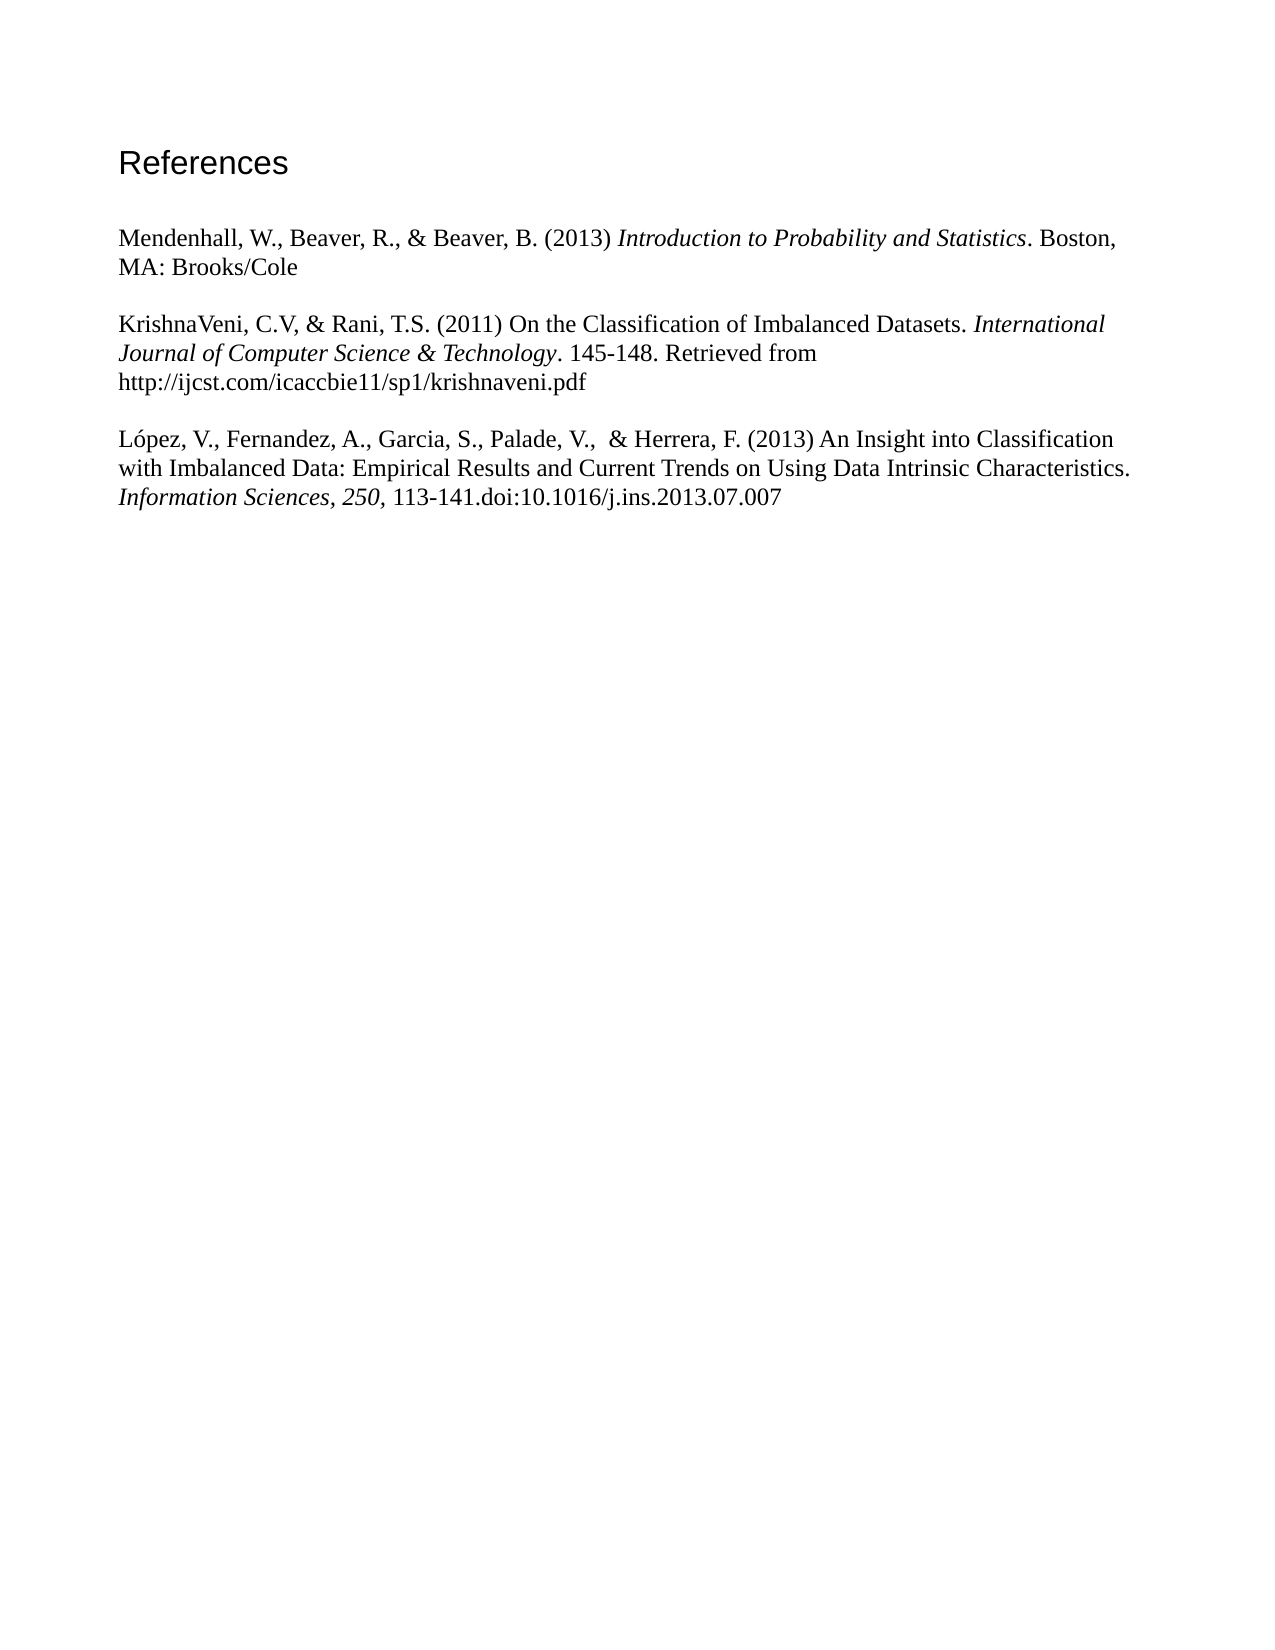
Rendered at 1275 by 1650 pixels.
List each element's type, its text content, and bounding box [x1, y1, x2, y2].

text KrishnaVeni, C.V, & Rani, T.S. (2011) On the Classification of Imbalanced Datasets. International Journal of Computer Science & Technology. 145-148. Retrieved from http://ijcst.com/icaccbie11/sp1/krishnaveni.pdf [118, 309, 1157, 395]
text Mendenhall, W., Beaver, R., & Beaver, B. (2013) Introduction to Probability and Statistics. Boston, MA: Brooks/Cole [118, 223, 1157, 280]
text López, V., Fernandez, A., Garcia, S., Palade, V., & Herrera, F. (2013) An Insight into Classification with Imbalanced Data: Empirical Results and Current Trends on Using Data Intrinsic Characteristics. Information Sciences, 250, 113-141.doi:10.1016/j.ins.2013.07.007 [118, 424, 1157, 510]
subtitle References [118, 143, 1157, 182]
